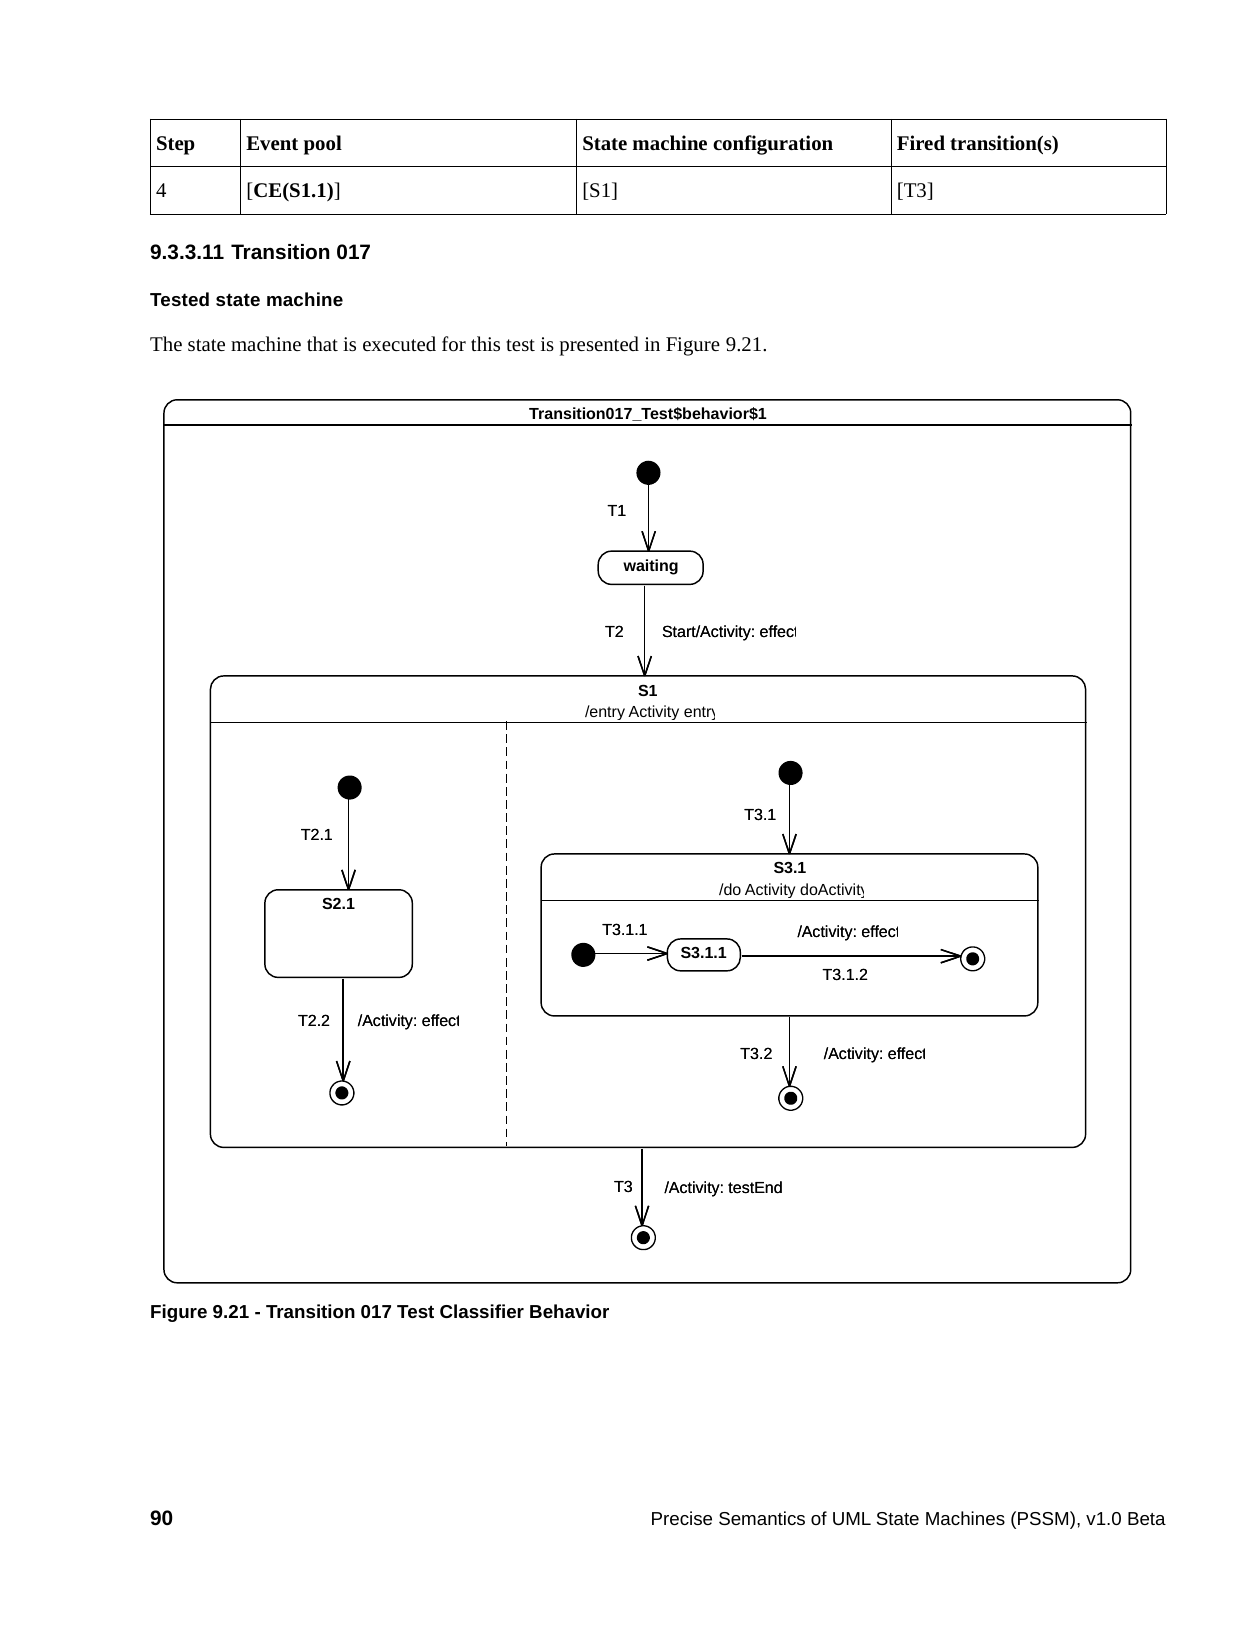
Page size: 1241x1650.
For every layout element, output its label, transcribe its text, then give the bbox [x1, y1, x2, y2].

table_cell [S1] [577, 167, 891, 214]
table_header Fired transition(s) [892, 120, 1166, 166]
text The state machine that is executed for this test is presented in Figure 9.21. [150, 332, 1166, 356]
text Figure 9.21 - Transition 017 Test Classifier Behavior [150, 389, 1146, 1323]
table_cell [CE(S1.1)] [241, 167, 576, 214]
table_header State machine configuration [577, 120, 891, 166]
table_header Event pool [241, 120, 576, 166]
subtitle Tested state machine [150, 289, 1166, 311]
table_cell 4 [151, 167, 240, 214]
table_header Step [151, 120, 240, 166]
table_cell [T3] [892, 167, 1166, 214]
subtitle Transition 017 [150, 239, 1166, 264]
